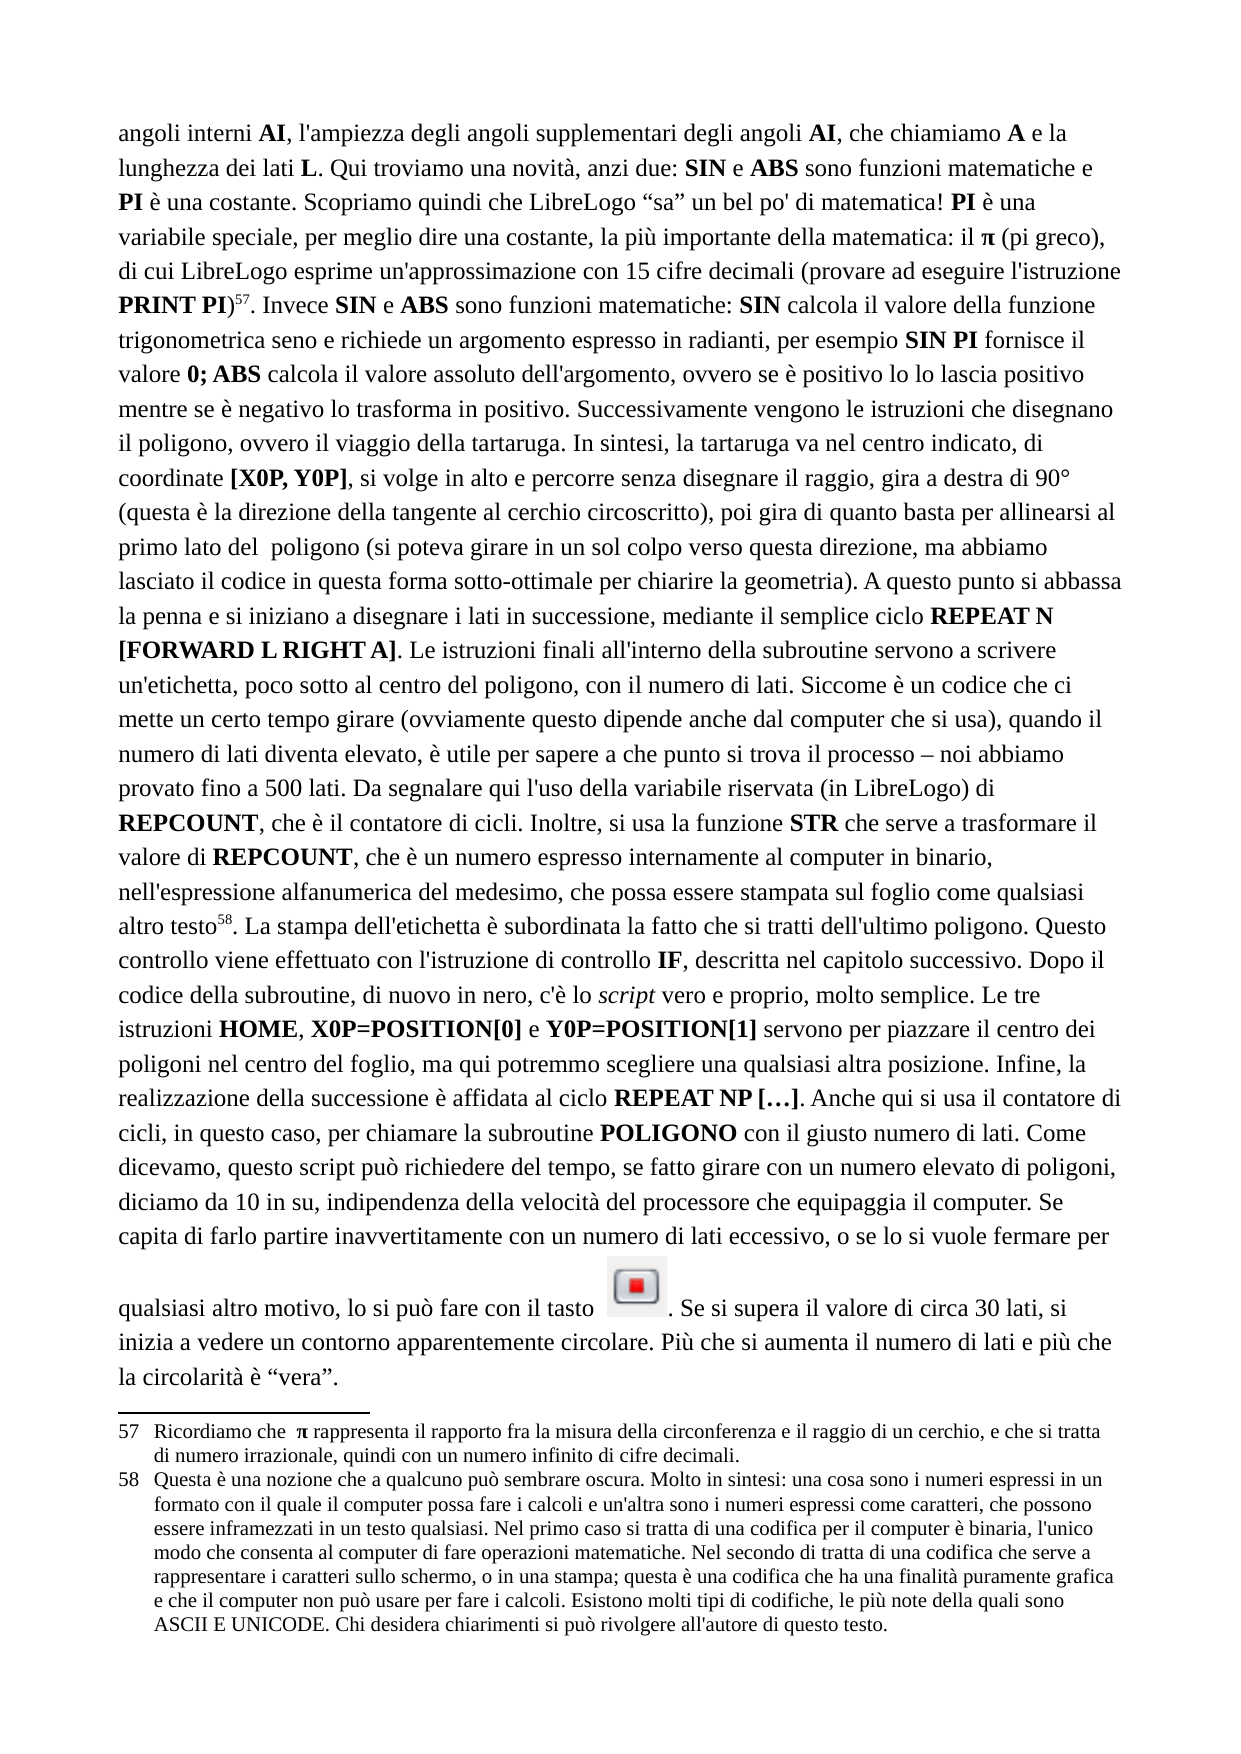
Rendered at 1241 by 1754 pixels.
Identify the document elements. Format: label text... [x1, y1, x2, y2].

picture [606, 1256, 668, 1317]
text angoli interni AI, l'ampiezza degli angoli supplementari degli angoli AI, che chiamiamo A e la lunghezza dei lati L. Qui troviamo una novità, anzi due: SIN e ABS sono funzioni matematiche e PI è una costante. Scopriamo quindi che LibreLogo “sa” un bel po' di matematica! PI è una variabile speciale, per meglio dire una costante, la più importante della matematica: il π (pi greco), di cui LibreLogo esprime un'approssimazione con 15 cifre decimali (provare ad eseguire l'istruzione PRINT PI). Invece SIN e ABS sono funzioni matematiche: SIN calcola il valore della funzione trigonometrica seno e richiede un argomento espresso in radianti, per esempio SIN PI fornisce il valore 0; ABS calcola il valore assoluto dell'argomento, ovvero se è positivo lo lo lascia positivo mentre se è negativo lo trasforma in positivo. Successivamente vengono le istruzioni che disegnano il poligono, ovvero il viaggio della tartaruga. In sintesi, la tartaruga va nel centro indicato, di coordinate [X0P, Y0P], si volge in alto e percorre senza disegnare il raggio, gira a destra di 90° (questa è la direzione della tangente al cerchio circoscritto), poi gira di quanto basta per allinearsi al primo lato del poligono (si poteva girare in un sol colpo verso questa direzione, ma abbiamo lasciato il codice in questa forma sotto-ottimale per chiarire la geometria). A questo punto si abbassa la penna e si iniziano a disegnare i lati in successione, mediante il semplice ciclo REPEAT N [FORWARD L RIGHT A]. Le istruzioni finali all'interno della subroutine servono a scrivere un'etichetta, poco sotto al centro del poligono, con il numero di lati. Siccome è un codice che ci mette un certo tempo girare (ovviamente questo dipende anche dal computer che si usa), quando il numero di lati diventa elevato, è utile per sapere a che punto si trova il processo – noi abbiamo provato fino a 500 lati. Da segnalare qui l'uso della variabile riservata (in LibreLogo) di REPCOUNT, che è il contatore di cicli. Inoltre, si usa la funzione STR che serve a trasformare il valore di REPCOUNT, che è un numero espresso internamente al computer in binario, nell'espressione alfanumerica del medesimo, che possa essere stampata sul foglio come qualsiasi altro testo. La stampa dell'etichetta è subordinata la fatto che si tratti dell'ultimo poligono. Questo controllo viene effettuato con l'istruzione di controllo IF, descritta nel capitolo successivo. Dopo il codice della subroutine, di nuovo in nero, c'è lo script vero e proprio, molto semplice. Le tre istruzioni HOME, X0P=POSITION[0] e Y0P=POSITION[1] servono per piazzare il centro dei poligoni nel centro del foglio, ma qui potremmo scegliere una qualsiasi altra posizione. Infine, la realizzazione della successione è affidata al ciclo REPEAT NP […]. Anche qui si usa il contatore di cicli, in questo caso, per chiamare la subroutine POLIGONO con il giusto numero di lati. Come dicevamo, questo script può richiedere del tempo, se fatto girare con un numero elevato di poligoni, diciamo da 10 in su, indipendenza della velocità del processore che equipaggia il computer. Se capita di farlo partire inavvertitamente con un numero di lati eccessivo, o se lo si vuole fermare per qualsiasi altro motivo, lo si può fare con il tasto . Se si supera il valore di circa 30 lati, si inizia a vedere un contorno apparentemente circolare. Più che si aumenta il numero di lati e più che la circolarità è “vera”. [118, 118, 1122, 1391]
text Questa è una nozione che a qualcuno può sembrare oscura. Molto in sintesi: una cosa sono i numeri espressi in un formato con il quale il computer possa fare i calcoli e un'altra sono i numeri espressi come caratteri, che possono essere inframezzati in un testo qualsiasi. Nel primo caso si tratta di una codifica per il computer è binaria, l'unico modo che consenta al computer di fare operazioni matematiche. Nel secondo di tratta di una codifica che serve a rappresentare i caratteri sullo schermo, o in una stampa; questa è una codifica che ha una finalità puramente grafica e che il computer non può usare per fare i calcoli. Esistono molti tipi di codifiche, le più note della quali sono ASCII E UNICODE. Chi desidera chiarimenti si può rivolgere all'autore di questo testo. [118, 1467, 1122, 1636]
text Ricordiamo che π rappresenta il rapporto fra la misura della circonferenza e il raggio di un cerchio, e che si tratta di numero irrazionale, quindi con un numero infinito di cifre decimali. [118, 1419, 1122, 1467]
